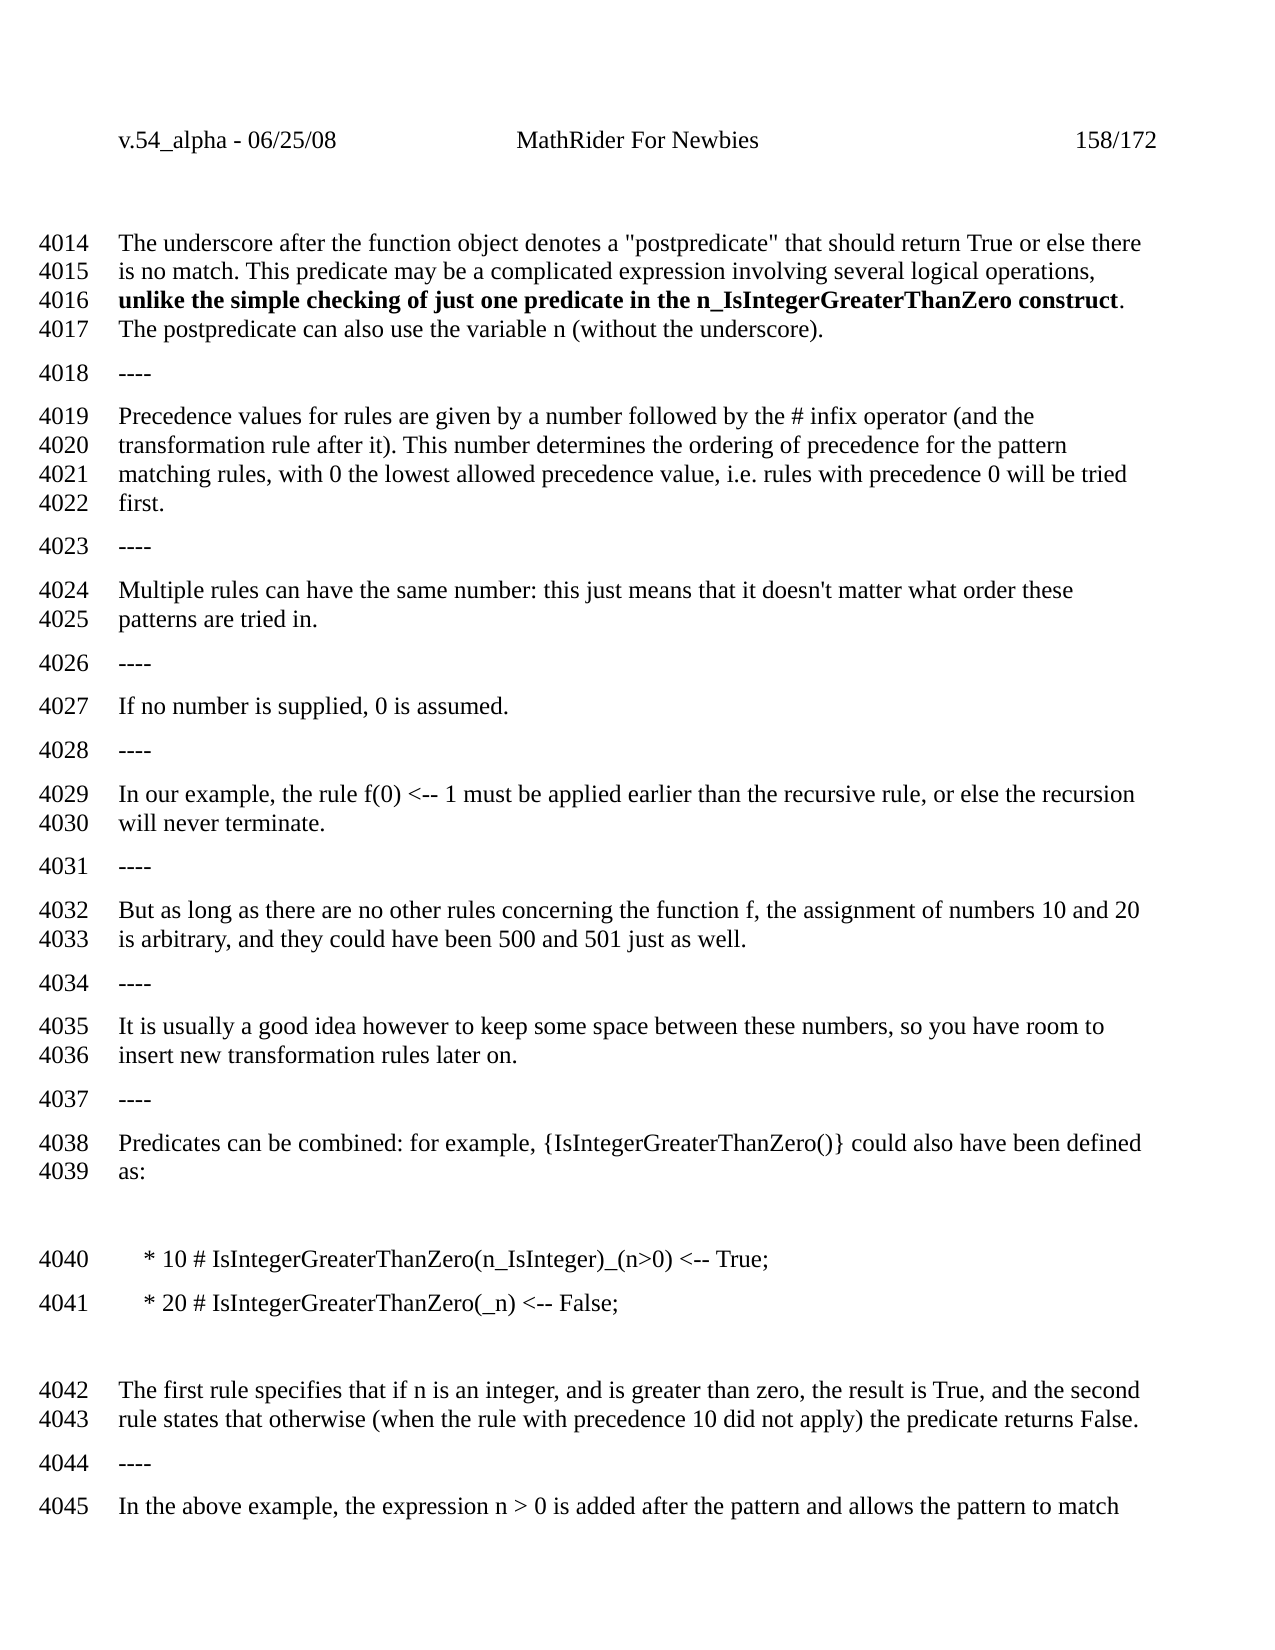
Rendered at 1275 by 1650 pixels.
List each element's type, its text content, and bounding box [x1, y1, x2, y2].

text Predicates can be combined: for example, {IsIntegerGreaterThanZero()} could also have been defined as: [118, 1128, 1157, 1185]
text In the above example, the expression n > 0 is added after the pattern and allows the pattern to match [118, 1491, 1157, 1520]
text ---- [118, 968, 1157, 996]
text It is usually a good idea however to keep some space between these numbers, so you have room to insert new transformation rules later on. [118, 1011, 1157, 1069]
text ---- [118, 648, 1157, 676]
text Precedence values for rules are given by a number followed by the # infix operator (and the transformation rule after it). This number determines the ordering of precedence for the pattern matching rules, with 0 the lowest allowed precedence value, i.e. rules with precedence 0 will be tried first. [118, 401, 1157, 516]
text * 20 # IsIntegerGreaterThanZero(_n) <-- False; [118, 1288, 1157, 1316]
text Multiple rules can have the same number: this just means that it doesn't matter what order these patterns are tried in. [118, 575, 1157, 633]
text But as long as there are no other rules concerning the function f, the assignment of numbers 10 and 20 is arbitrary, and they could have been 500 and 501 just as well. [118, 895, 1157, 953]
text ---- [118, 851, 1157, 880]
text * 10 # IsIntegerGreaterThanZero(n_IsInteger)_(n>0) <-- True; [118, 1244, 1157, 1273]
text ---- [118, 1084, 1157, 1113]
text ---- [118, 358, 1157, 386]
text ---- [118, 1448, 1157, 1476]
text In our example, the rule f(0) <-- 1 must be applied earlier than the recursive rule, or else the recursion will never terminate. [118, 779, 1157, 836]
text The first rule specifies that if n is an integer, and is greater than zero, the result is True, and the second rule states that otherwise (when the rule with precedence 10 did not apply) the predicate returns False. [118, 1375, 1157, 1433]
text The underscore after the function object denotes a "postpredicate" that should return True or else there is no match. This predicate may be a complicated expression involving several logical operations, unlike the simple checking of just one predicate in the n_IsIntegerGreaterThanZero construct. The postpredicate can also use the variable n (without the underscore). [118, 228, 1157, 343]
text If no number is supplied, 0 is assumed. [118, 691, 1157, 720]
text ---- [118, 531, 1157, 560]
text ---- [118, 735, 1157, 764]
